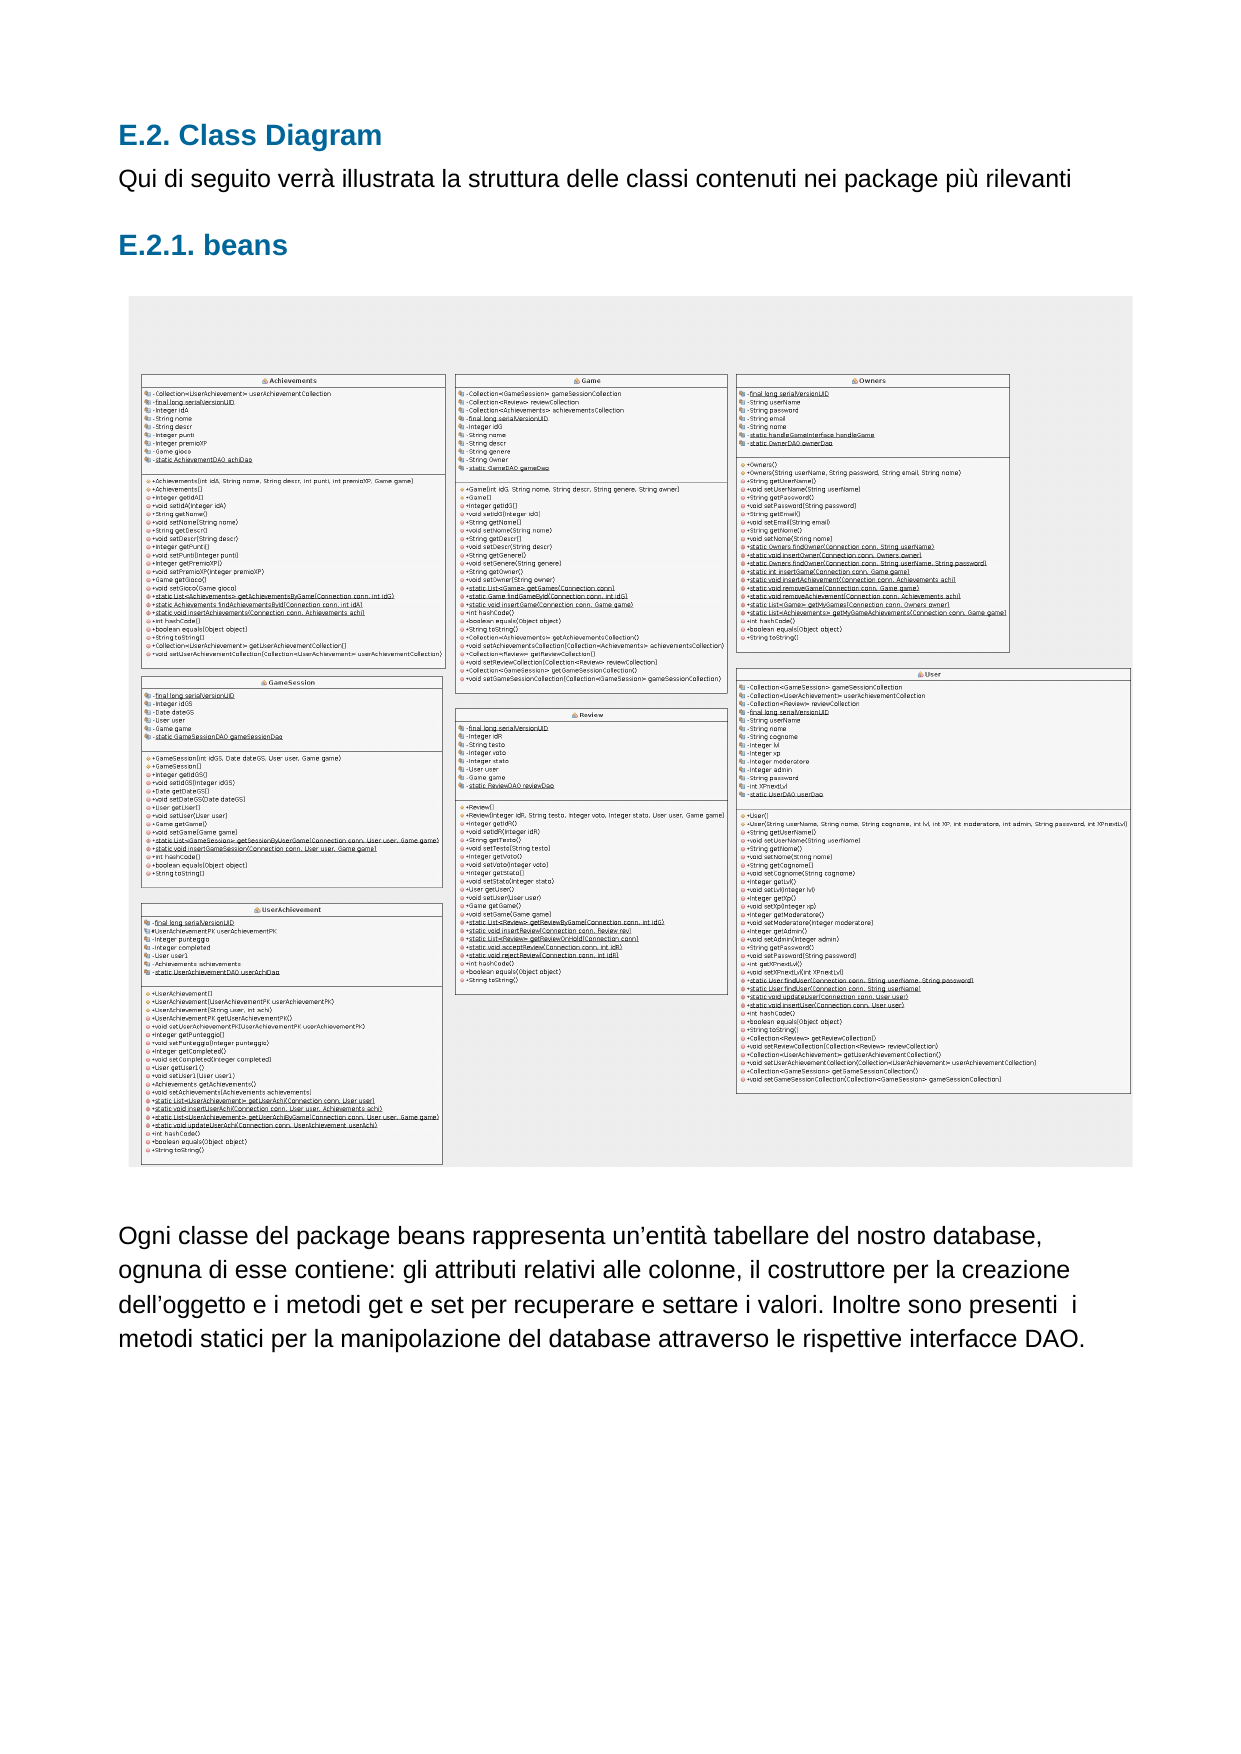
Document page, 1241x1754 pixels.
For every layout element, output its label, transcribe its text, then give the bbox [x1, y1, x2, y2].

text Qui di seguito verrà illustrata la struttura delle classi contenuti nei package più rilevanti [118, 164, 1122, 193]
subtitle E.2.1. beans [118, 228, 1122, 262]
subtitle E.2. Class Diagram [118, 118, 1122, 152]
text Ogni classe del package beans rappresenta un’entità tabellare del nostro database, ognuna di esse contiene: gli attributi relativi alle colonne, il costruttore per la creazione dell’oggetto e i metodi get e set per recuperare e settare i valori. Inoltre sono presenti i metodi statici per la manipolazione del database attraverso le rispettive interfacce DAO. [118, 1221, 1122, 1353]
picture [128, 296, 1133, 1167]
